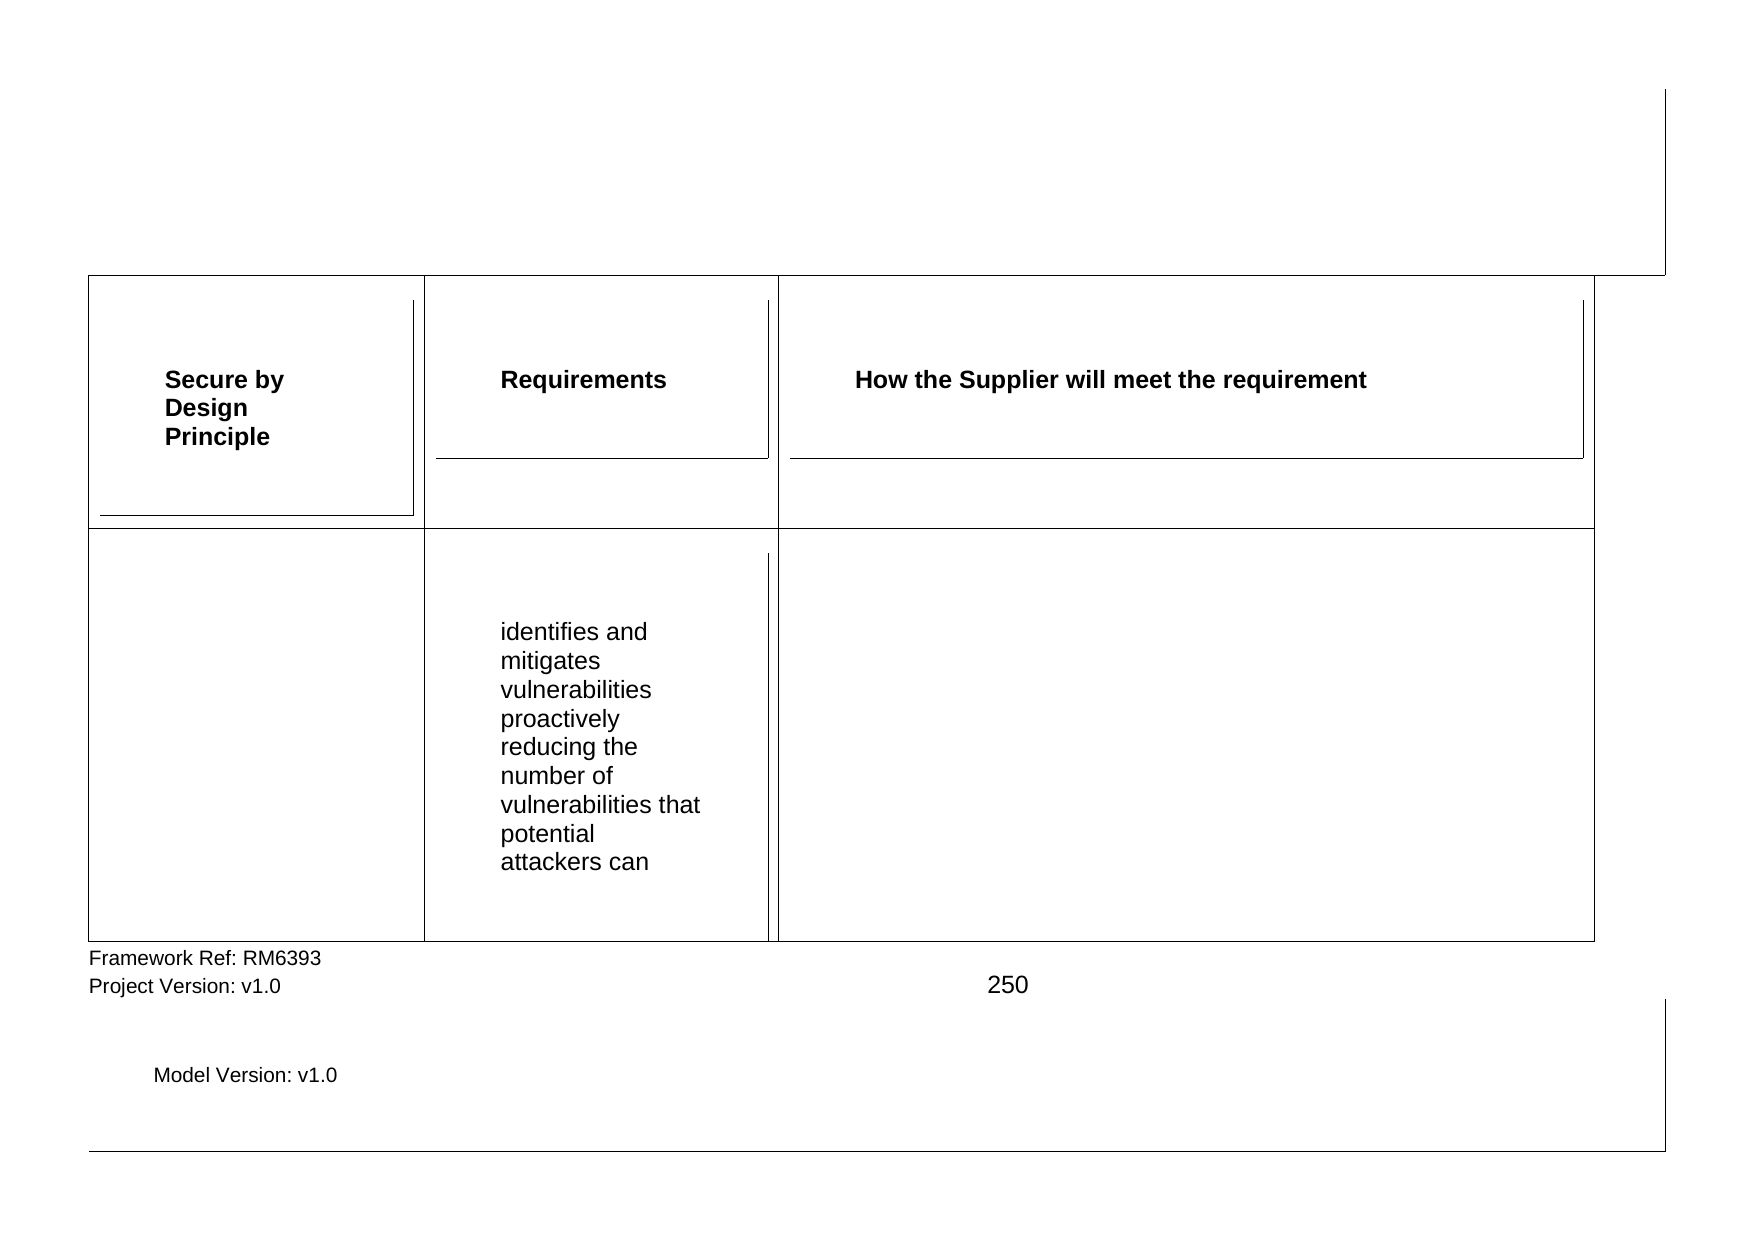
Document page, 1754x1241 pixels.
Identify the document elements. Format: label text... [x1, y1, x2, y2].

table_header Requirements [425, 276, 778, 528]
table_cell identifies and mitigates vulnerabilities proactively reducing the number of vulnerabilities that potential attackers can [425, 529, 778, 941]
table_header Secure by Design Principle [89, 276, 424, 528]
table_header How the Supplier will meet the requirement [779, 276, 1594, 528]
table_cell [89, 529, 424, 941]
table_cell [779, 529, 1594, 941]
